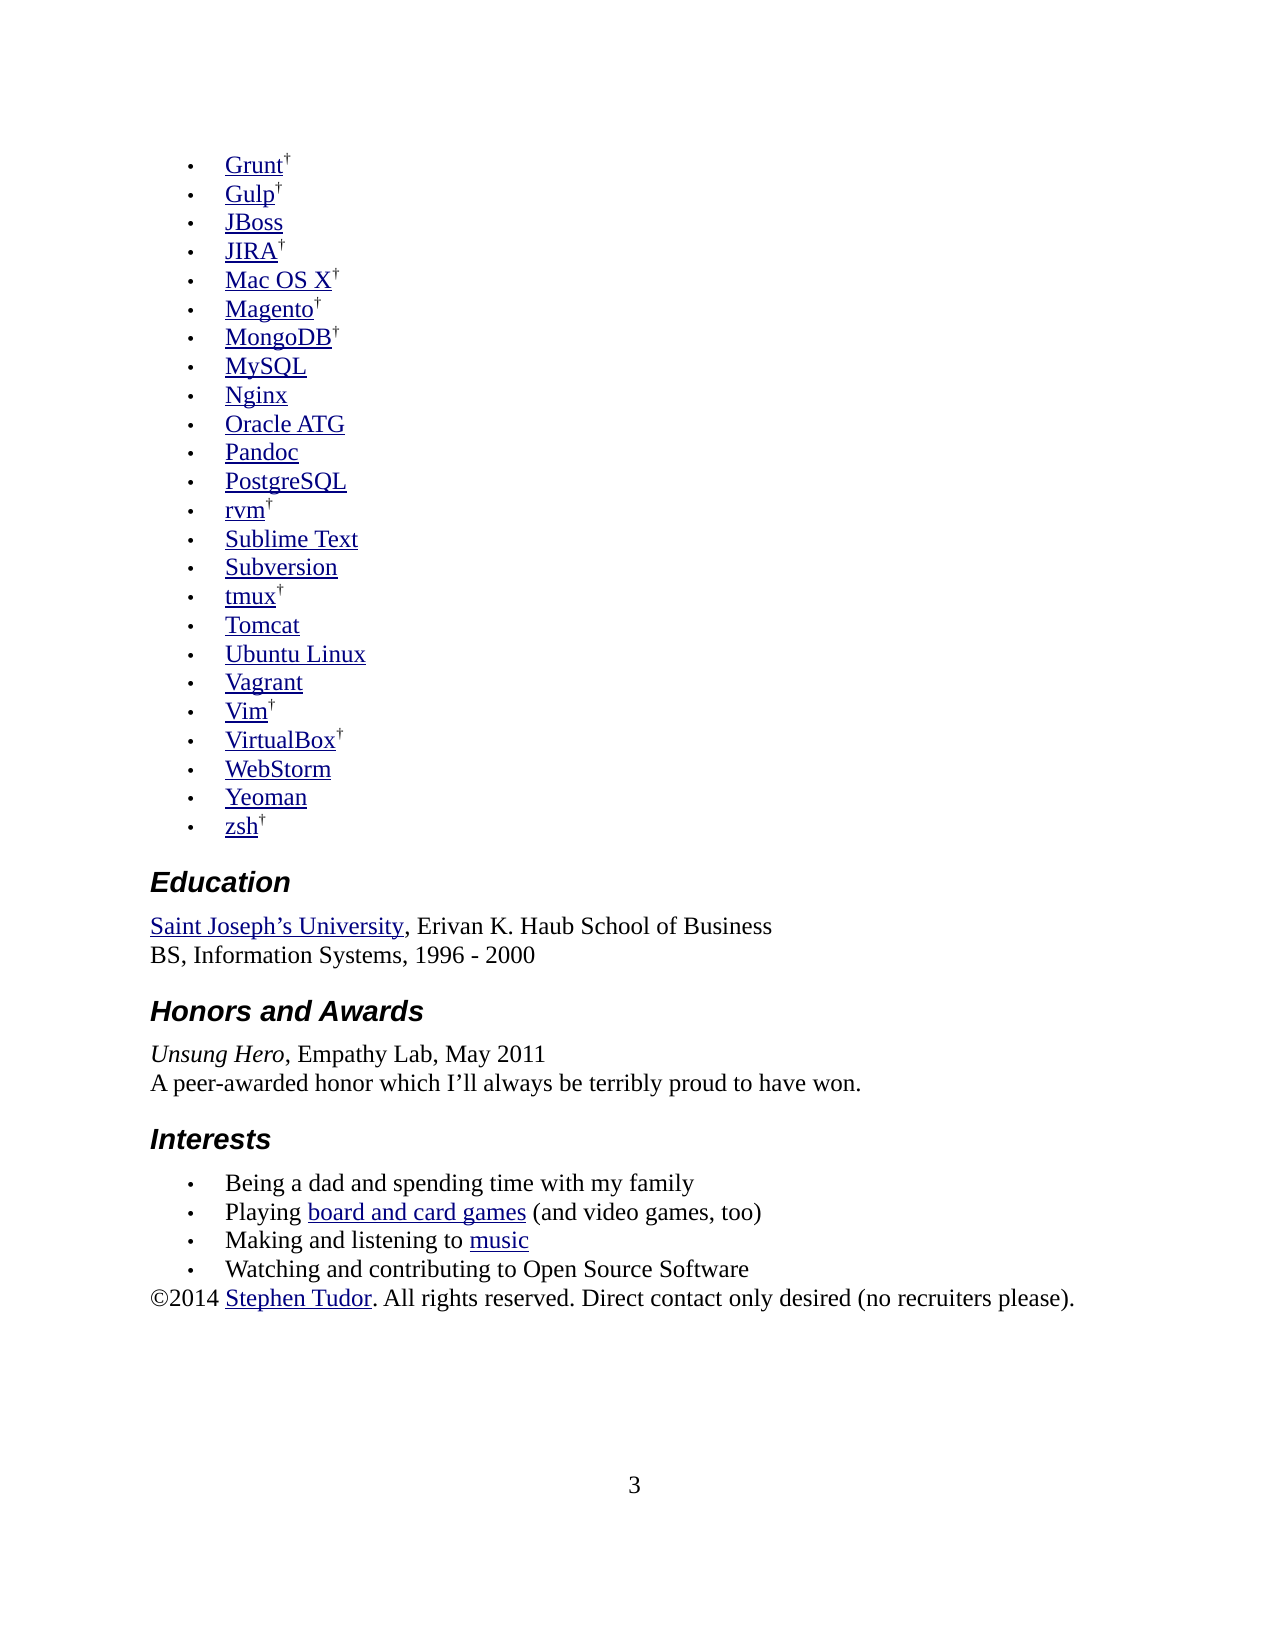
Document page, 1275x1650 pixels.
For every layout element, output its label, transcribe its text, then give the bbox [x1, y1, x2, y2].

list Nginx [187, 380, 1125, 409]
list Gulp† [187, 179, 1125, 207]
subtitle Education [150, 865, 1125, 898]
list Being a dad and spending time with my family [187, 1168, 1125, 1197]
list Making and listening to music [187, 1226, 1125, 1254]
subtitle Interests [150, 1122, 1125, 1156]
list Magento† [187, 294, 1125, 322]
list VirtualBox† [187, 725, 1125, 754]
list Watching and contributing to Open Source Software [187, 1254, 1125, 1283]
subtitle Honors and Awards [150, 993, 1125, 1027]
list tmux† [187, 581, 1125, 610]
list Playing board and card games (and video games, too) [187, 1197, 1125, 1226]
list Ubuntu Linux [187, 639, 1125, 667]
list zsh† [187, 811, 1125, 840]
list Sublime Text [187, 524, 1125, 552]
list Vim† [187, 696, 1125, 725]
list rvm† [187, 495, 1125, 524]
list Grunt† [187, 150, 1125, 179]
list Mac OS X† [187, 265, 1125, 294]
list PostgreSQL [187, 466, 1125, 495]
list WebStorm [187, 754, 1125, 782]
text Saint Joseph’s University, Erivan K. Haub School of Business BS, Information Systems, 1996 - 2000 [150, 911, 1125, 968]
list MySQL [187, 351, 1125, 380]
list MongoDB† [187, 322, 1125, 351]
list Vagrant [187, 667, 1125, 696]
list Tomcat [187, 610, 1125, 639]
list Oracle ATG [187, 409, 1125, 437]
list Subversion [187, 552, 1125, 581]
list Yeoman [187, 782, 1125, 811]
text Unsung Hero, Empathy Lab, May 2011 A peer-awarded honor which I’ll always be terribly proud to have won. [150, 1039, 1125, 1097]
list JBoss [187, 207, 1125, 236]
text ©2014 Stephen Tudor. All rights reserved. Direct contact only desired (no recruiters please). [150, 1283, 1125, 1312]
list JIRA† [187, 236, 1125, 265]
list Pandoc [187, 437, 1125, 466]
